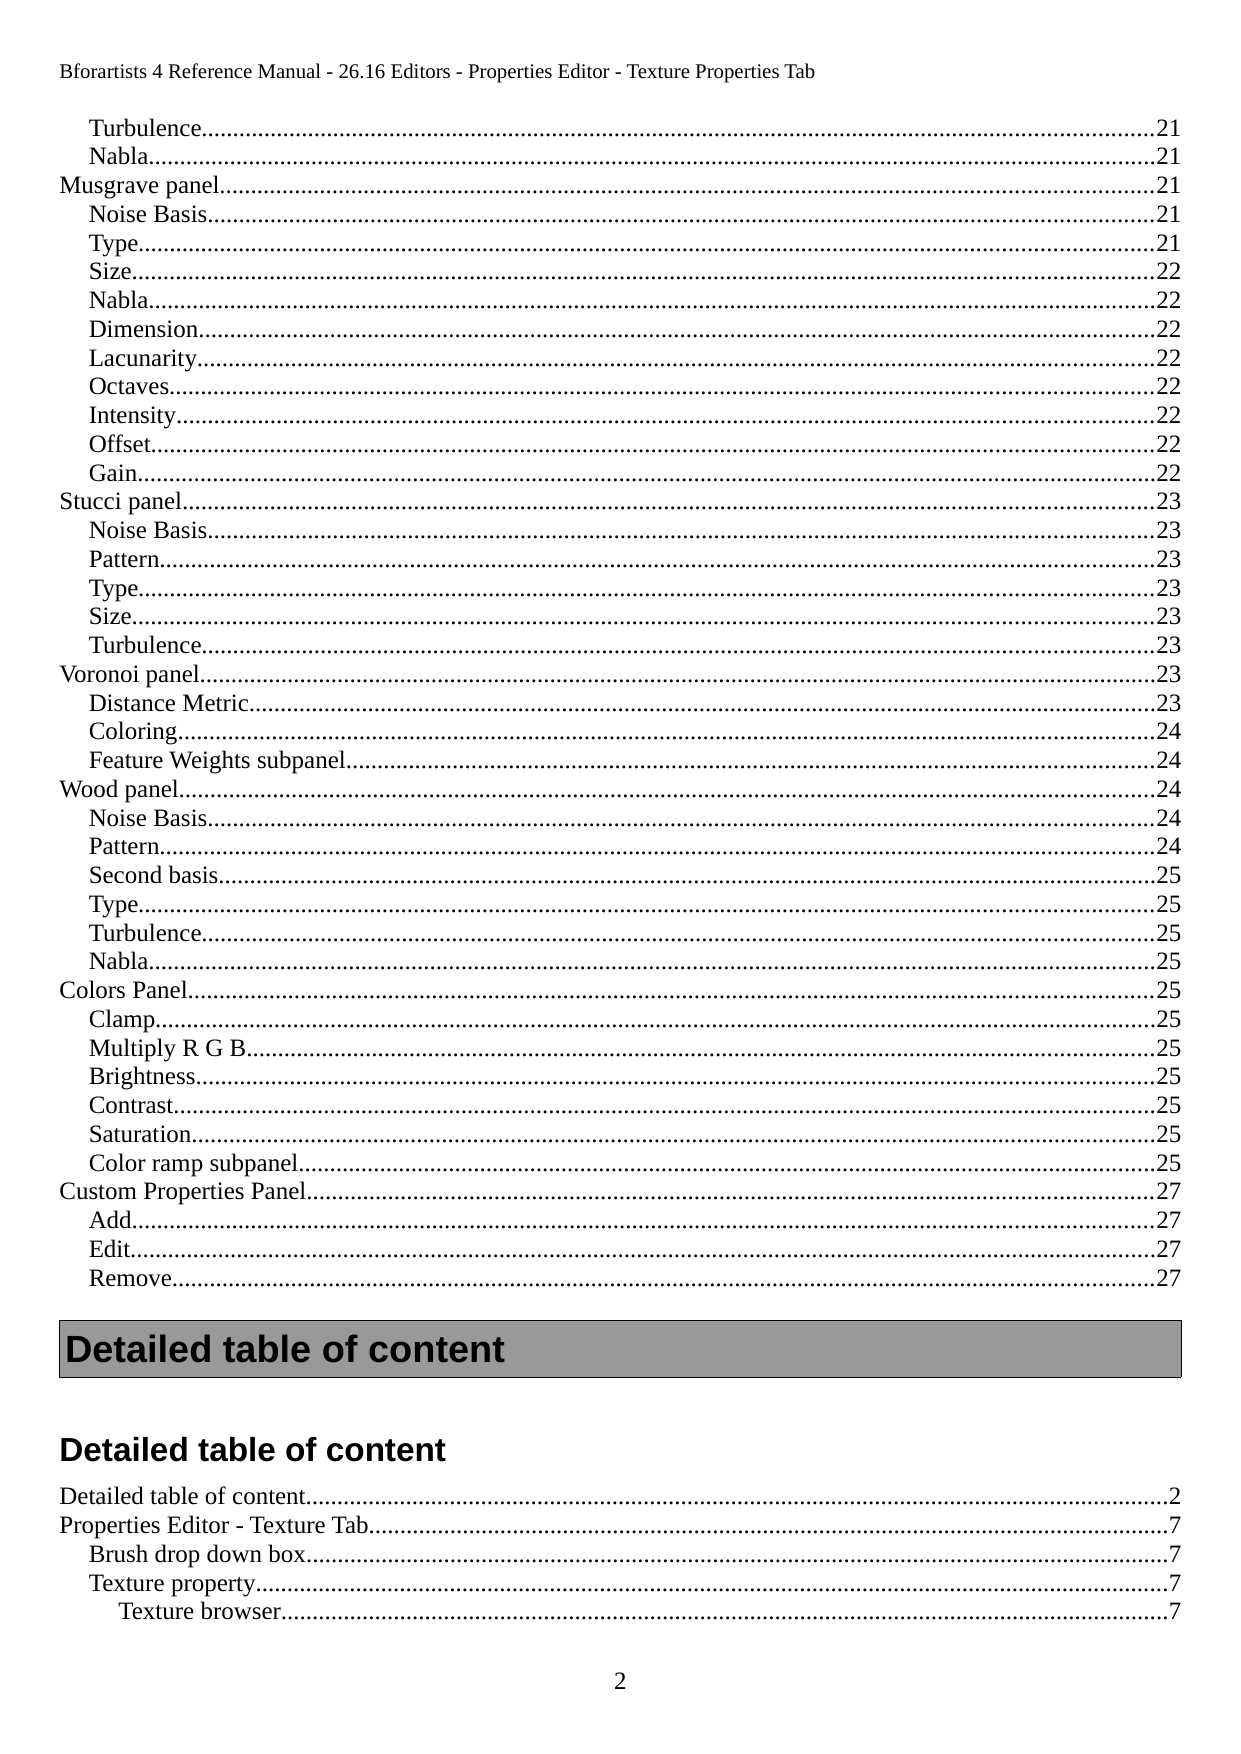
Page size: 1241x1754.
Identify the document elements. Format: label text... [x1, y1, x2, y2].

text Type 25 [88, 889, 1181, 918]
text Turbulence 23 [88, 630, 1181, 659]
subtitle Detailed table of content [59, 1430, 1181, 1469]
text Turbulence 25 [88, 918, 1181, 946]
text Gain 22 [88, 458, 1181, 486]
text Stucci panel 23 [59, 486, 1181, 515]
text Properties Editor - Texture Tab 7 [59, 1510, 1181, 1539]
text Lacunarity 22 [88, 343, 1181, 371]
text Brightness 25 [88, 1061, 1181, 1090]
text Remove 27 [88, 1263, 1181, 1291]
text Size 22 [88, 256, 1181, 285]
text Pattern 24 [88, 831, 1181, 860]
text Contrast 25 [88, 1090, 1181, 1119]
text Type 21 [88, 228, 1181, 256]
text Noise Basis 23 [88, 515, 1181, 544]
text Distance Metric 23 [88, 688, 1181, 716]
text Texture browser 7 [118, 1596, 1181, 1625]
text Dimension 22 [88, 314, 1181, 343]
text Size 23 [88, 601, 1181, 630]
text Octaves 22 [88, 371, 1181, 400]
text Intensity 22 [88, 400, 1181, 429]
table_header Detailed table of content [60, 1321, 1181, 1377]
text Edit 27 [88, 1234, 1181, 1263]
text Pattern 23 [88, 544, 1181, 573]
text Colors Panel 25 [59, 975, 1181, 1004]
text Brush drop down box 7 [88, 1539, 1181, 1568]
text Turbulence 21 [88, 113, 1181, 141]
text Detailed table of content 2 [59, 1481, 1181, 1510]
text Saturation 25 [88, 1119, 1181, 1148]
text Nabla 21 [88, 141, 1181, 170]
text Nabla 22 [88, 285, 1181, 314]
text Color ramp subpanel 25 [88, 1148, 1181, 1176]
text Coloring 24 [88, 716, 1181, 745]
text Type 23 [88, 573, 1181, 601]
text Second basis 25 [88, 860, 1181, 889]
text Wood panel 24 [59, 774, 1181, 803]
text Noise Basis 21 [88, 199, 1181, 228]
text Clamp 25 [88, 1004, 1181, 1033]
text Multiply R G B 25 [88, 1033, 1181, 1061]
text Custom Properties Panel 27 [59, 1176, 1181, 1205]
text Noise Basis 24 [88, 803, 1181, 831]
text Add 27 [88, 1205, 1181, 1234]
text Voronoi panel 23 [59, 659, 1181, 688]
text Texture property 7 [88, 1568, 1181, 1596]
text Musgrave panel 21 [59, 170, 1181, 199]
text Offset 22 [88, 429, 1181, 458]
text Nabla 25 [88, 946, 1181, 975]
text Feature Weights subpanel 24 [88, 745, 1181, 774]
